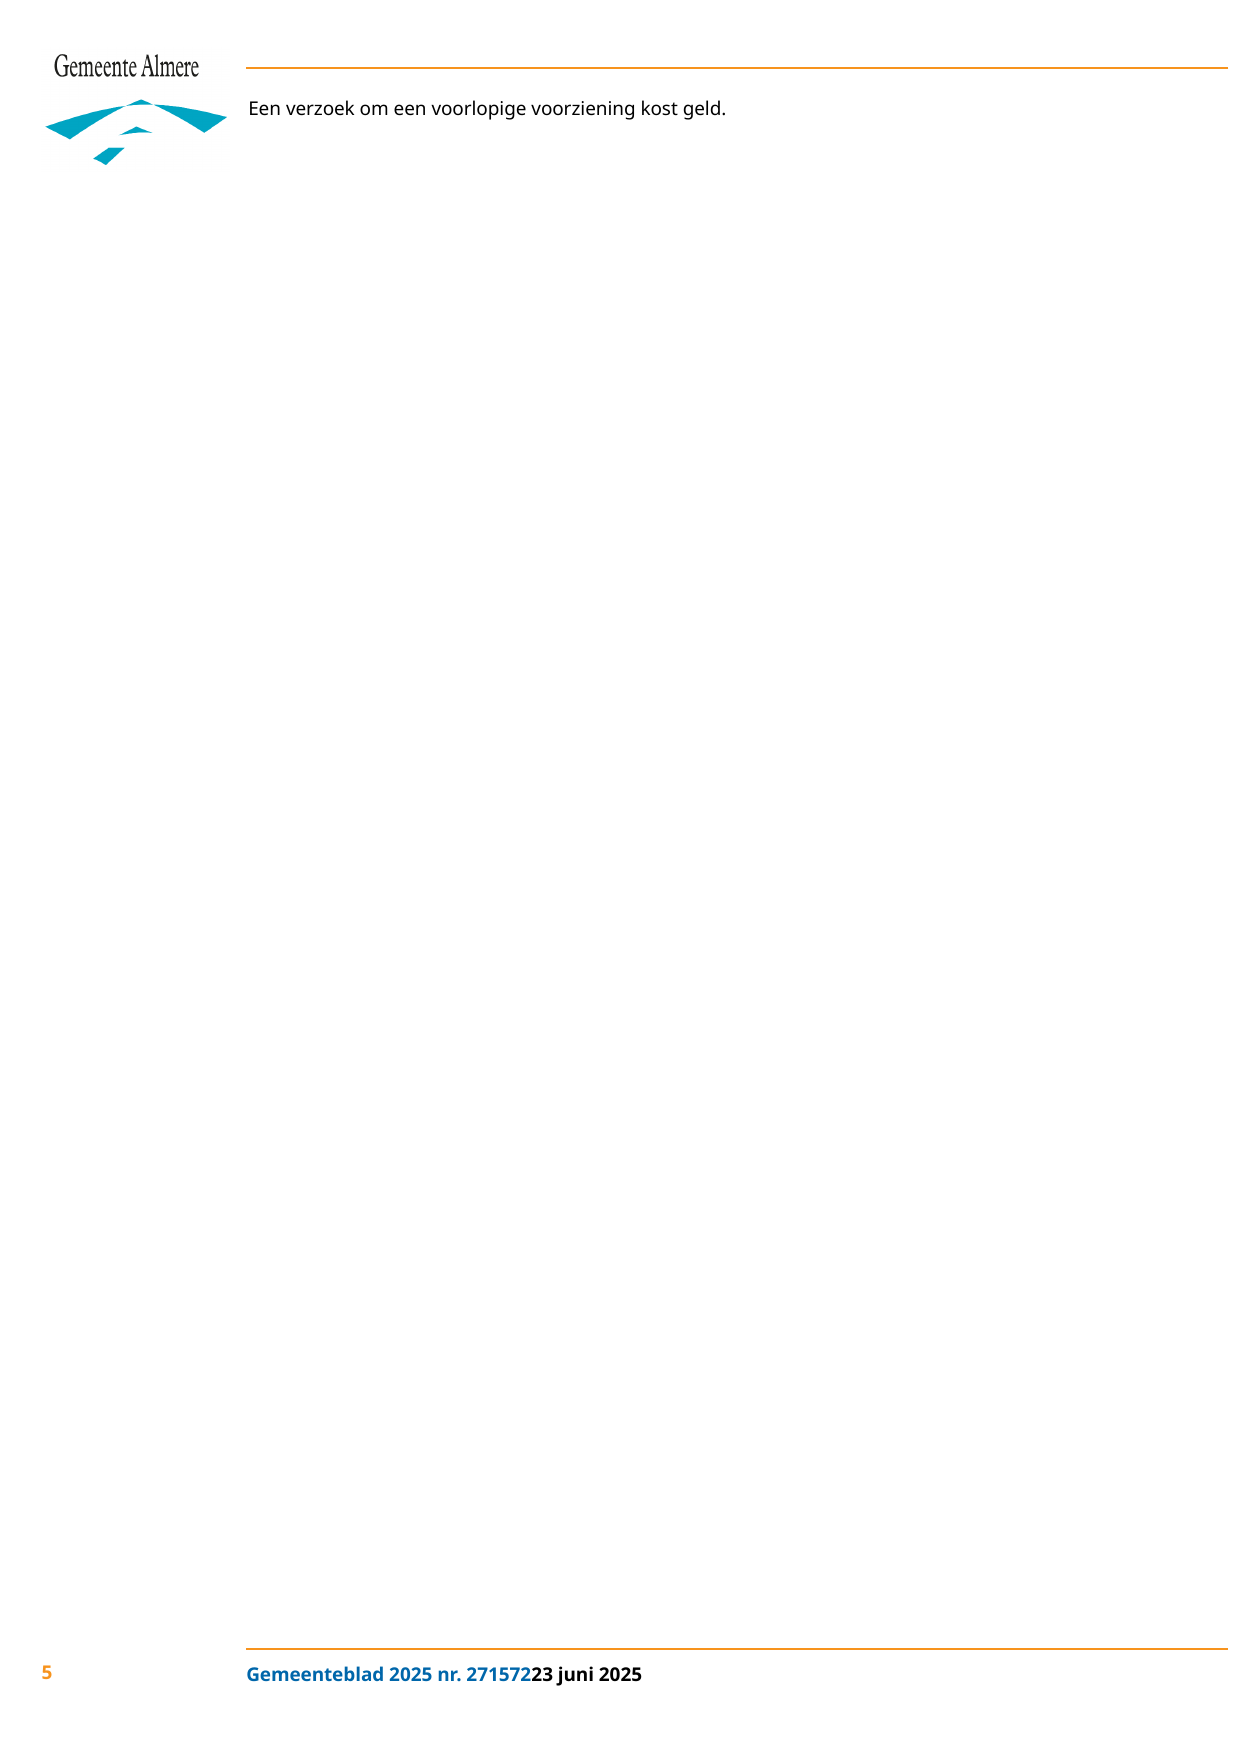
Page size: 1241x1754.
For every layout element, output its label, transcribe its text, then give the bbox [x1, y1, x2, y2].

picture [41, 47, 231, 172]
text Een verzoek om een voorlopige voorziening kost geld. [248, 95, 1152, 121]
